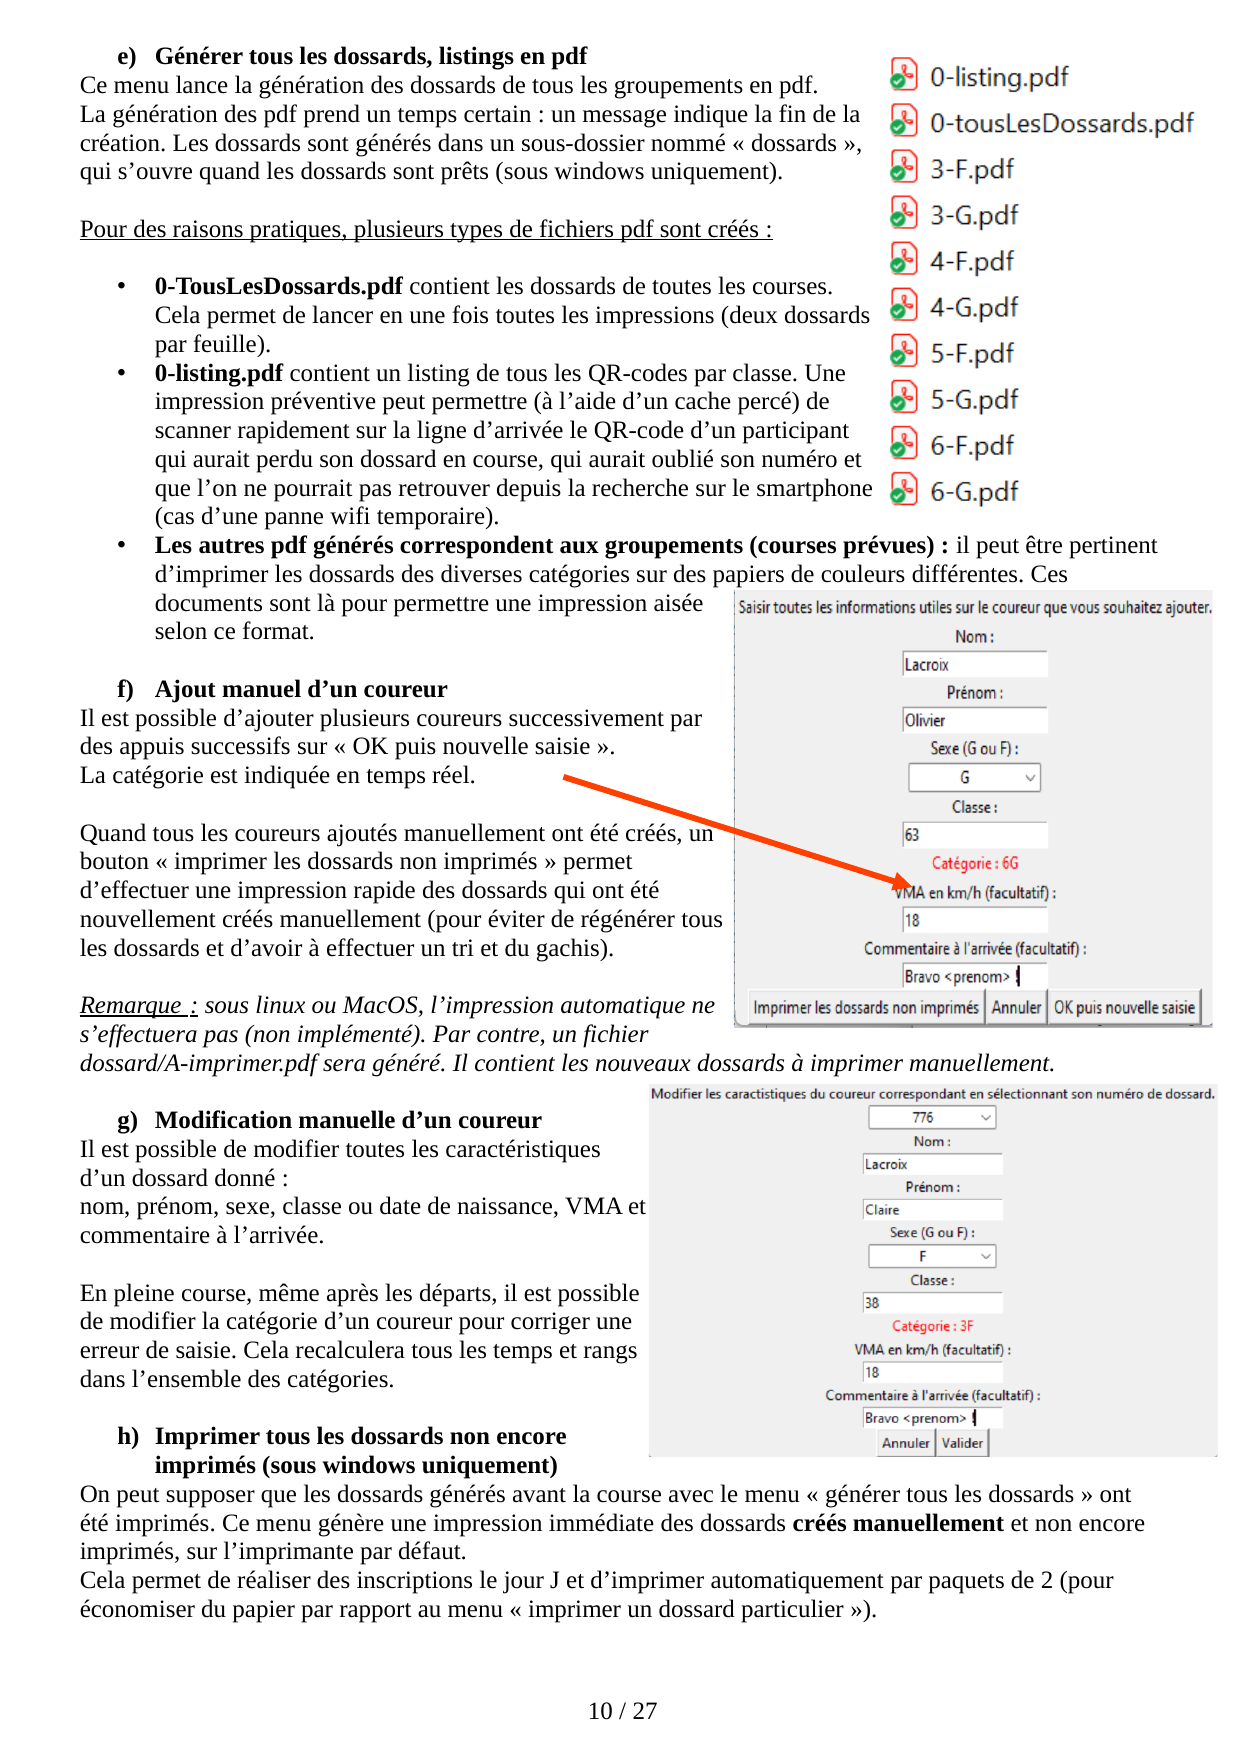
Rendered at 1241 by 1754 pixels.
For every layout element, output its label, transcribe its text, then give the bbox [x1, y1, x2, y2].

text nom, prénom, sexe, classe ou date de naissance, VMA et commentaire à l’arrivée. [79, 1191, 648, 1249]
list Les autres pdf générés correspondent aux groupements (courses prévues) : il peut être pertinent d’imprimer les dossards des diverses catégories sur des papiers de couleurs différentes. Ces documents sont là pour permettre une impression aisée selon ce format. [117, 530, 1165, 645]
text La catégorie est indiquée en temps réel. [79, 760, 733, 789]
text Quand tous les coureurs ajoutés manuellement ont été créés, un bouton « imprimer les dossards non imprimés » permet d’effectuer une impression rapide des dossards qui ont été nouvellement créés manuellement (pour éviter de régénérer tous les dossards et d’avoir à effectuer un tri et du gachis). [79, 818, 733, 961]
picture [873, 46, 1210, 514]
list 0-listing.pdf contient un listing de tous les QR-codes par classe. Une impression préventive peut permettre (à l’aide d’un cache percé) de scanner rapidement sur la ligne d’arrivée le QR-code d’un participant qui aurait perdu son dossard en course, qui aurait oublié son numéro et que l’on ne pourrait pas retrouver depuis la recherche sur le smartphone (cas d’une panne wifi temporaire). [117, 358, 1165, 530]
text Pour des raisons pratiques, plusieurs types de fichiers pdf sont créés : [79, 214, 873, 243]
subtitle Imprimer tous les dossards non encore imprimés (sous windows uniquement) [117, 1421, 1165, 1479]
picture [733, 590, 1213, 1028]
text Remarque : sous linux ou MacOS, l’impression automatique ne s’effectuera pas (non implémenté). Par contre, un fichier dossard/A-imprimer.pdf sera généré. Il contient les nouveaux dossards à imprimer manuellement. [79, 990, 1165, 1076]
text La génération des pdf prend un temps certain : un message indique la fin de la création. Les dossards sont générés dans un sous-dossier nommé « dossards », qui s’ouvre quand les dossards sont prêts (sous windows uniquement). [79, 99, 873, 185]
list 0-TousLesDossards.pdf contient les dossards de toutes les courses. Cela permet de lancer en une fois toutes les impressions (deux dossards par feuille). [117, 271, 873, 358]
text En pleine course, même après les départs, il est possible de modifier la catégorie d’un coureur pour corriger une erreur de saisie. Cela recalculera tous les temps et rangs dans l’ensemble des catégories. [79, 1278, 648, 1393]
subtitle Ajout manuel d’un coureur [117, 674, 733, 703]
text Cela permet de réaliser des inscriptions le jour J et d’imprimer automatiquement par paquets de 2 (pour économiser du papier par rapport au menu « imprimer un dossard particulier »). [79, 1565, 1165, 1623]
subtitle Générer tous les dossards, listings en pdf [117, 41, 1165, 70]
subtitle Modification manuelle d’un coureur [117, 1105, 648, 1134]
text On peut supposer que les dossards générés avant la course avec le menu « générer tous les dossards » ont été imprimés. Ce menu génère une impression immédiate des dossards créés manuellement et non encore imprimés, sur l’imprimante par défaut. [79, 1479, 1165, 1565]
picture [648, 1084, 1218, 1457]
text Ce menu lance la génération des dossards de tous les groupements en pdf. [79, 70, 873, 99]
text Il est possible de modifier toutes les caractéristiques d’un dossard donné : [79, 1134, 648, 1191]
text Il est possible d’ajouter plusieurs coureurs successivement par des appuis successifs sur « OK puis nouvelle saisie ». [79, 703, 733, 760]
